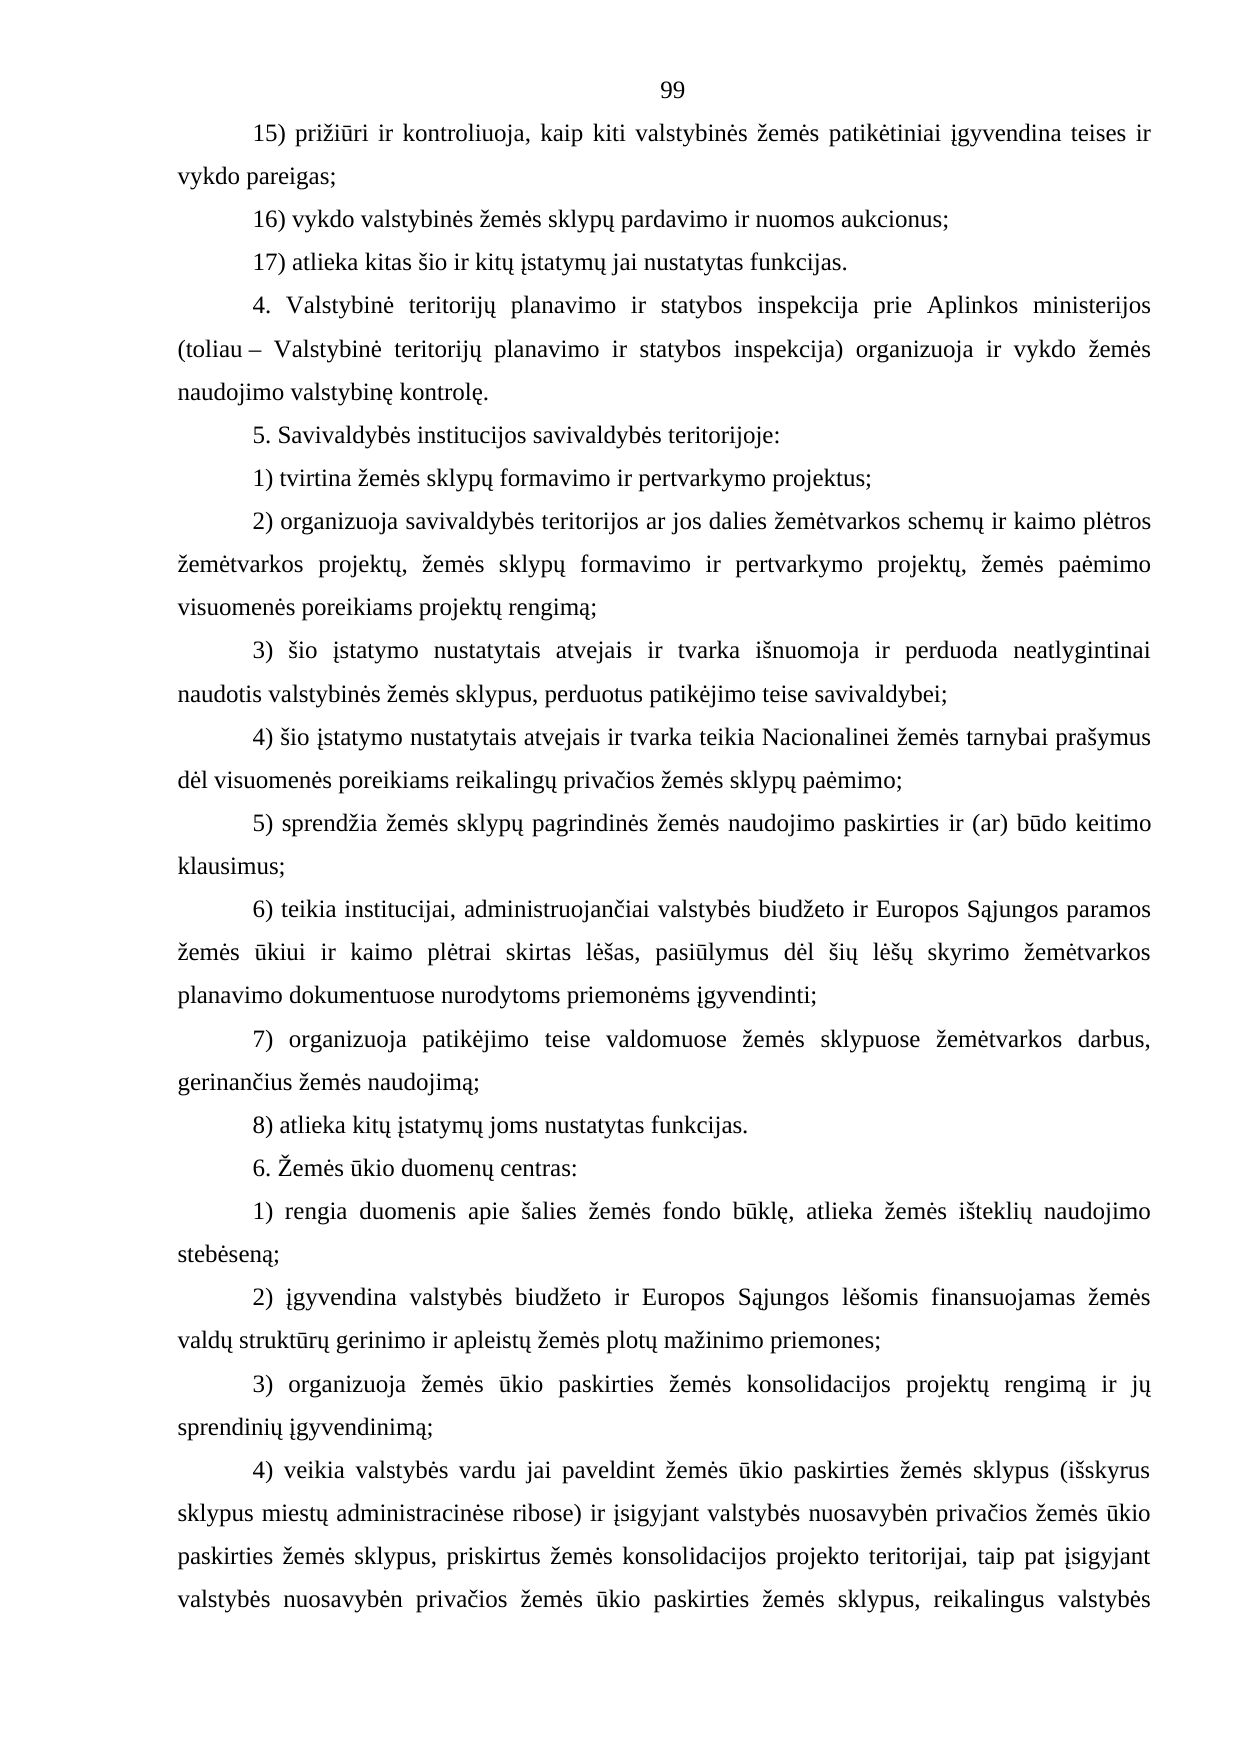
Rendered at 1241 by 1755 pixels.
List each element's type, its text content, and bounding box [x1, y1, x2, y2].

text 3) šio įstatymo nustatytais atvejais ir tvarka išnuomoja ir perduoda neatlygintinai naudotis valstybinės žemės sklypus, perduotus patikėjimo teise savivaldybei; [177, 636, 1152, 707]
text 17) atlieka kitas šio ir kitų įstatymų jai nustatytas funkcijas. [177, 247, 1152, 276]
text 7) organizuoja patikėjimo teise valdomuose žemės sklypuose žemėtvarkos darbus, gerinančius žemės naudojimą; [177, 1024, 1152, 1096]
text 16) vykdo valstybinės žemės sklypų pardavimo ir nuomos aukcionus; [177, 204, 1152, 233]
text 8) atlieka kitų įstatymų joms nustatytas funkcijas. [177, 1110, 1152, 1139]
text 4) šio įstatymo nustatytais atvejais ir tvarka teikia Nacionalinei žemės tarnybai prašymus dėl visuomenės poreikiams reikalingų privačios žemės sklypų paėmimo; [177, 722, 1152, 794]
text 3) organizuoja žemės ūkio paskirties žemės konsolidacijos projektų rengimą ir jų sprendinių įgyvendinimą; [177, 1369, 1152, 1441]
text 4. Valstybinė teritorijų planavimo ir statybos inspekcija prie Aplinkos ministerijos (toliau – Valstybinė teritorijų planavimo ir statybos inspekcija) organizuoja ir vykdo žemės naudojimo valstybinę kontrolę. [177, 291, 1152, 406]
text 1) tvirtina žemės sklypų formavimo ir pertvarkymo projektus; [177, 463, 1152, 492]
text 2) įgyvendina valstybės biudžeto ir Europos Sąjungos lėšomis finansuojamas žemės valdų struktūrų gerinimo ir apleistų žemės plotų mažinimo priemones; [177, 1282, 1152, 1354]
text 2) organizuoja savivaldybės teritorijos ar jos dalies žemėtvarkos schemų ir kaimo plėtros žemėtvarkos projektų, žemės sklypų formavimo ir pertvarkymo projektų, žemės paėmimo visuomenės poreikiams projektų rengimą; [177, 506, 1152, 621]
text 4) veikia valstybės vardu jai paveldint žemės ūkio paskirties žemės sklypus (išskyrus sklypus miestų administracinėse ribose) ir įsigyjant valstybės nuosavybėn privačios žemės ūkio paskirties žemės sklypus, priskirtus žemės konsolidacijos projekto teritorijai, taip pat įsigyjant valstybės nuosavybėn privačios žemės ūkio paskirties žemės sklypus, reikalingus valstybės [177, 1455, 1152, 1613]
text 6. Žemės ūkio duomenų centras: [177, 1153, 1152, 1182]
text 6) teikia institucijai, administruojančiai valstybės biudžeto ir Europos Sąjungos paramos žemės ūkiui ir kaimo plėtrai skirtas lėšas, pasiūlymus dėl šių lėšų skyrimo žemėtvarkos planavimo dokumentuose nurodytoms priemonėms įgyvendinti; [177, 894, 1152, 1009]
text 5) sprendžia žemės sklypų pagrindinės žemės naudojimo paskirties ir (ar) būdo keitimo klausimus; [177, 808, 1152, 880]
text 15) prižiūri ir kontroliuoja, kaip kiti valstybinės žemės patikėtiniai įgyvendina teises ir vykdo pareigas; [177, 118, 1152, 190]
text 1) rengia duomenis apie šalies žemės fondo būklę, atlieka žemės išteklių naudojimo stebėseną; [177, 1196, 1152, 1268]
text 5. Savivaldybės institucijos savivaldybės teritorijoje: [177, 420, 1152, 449]
